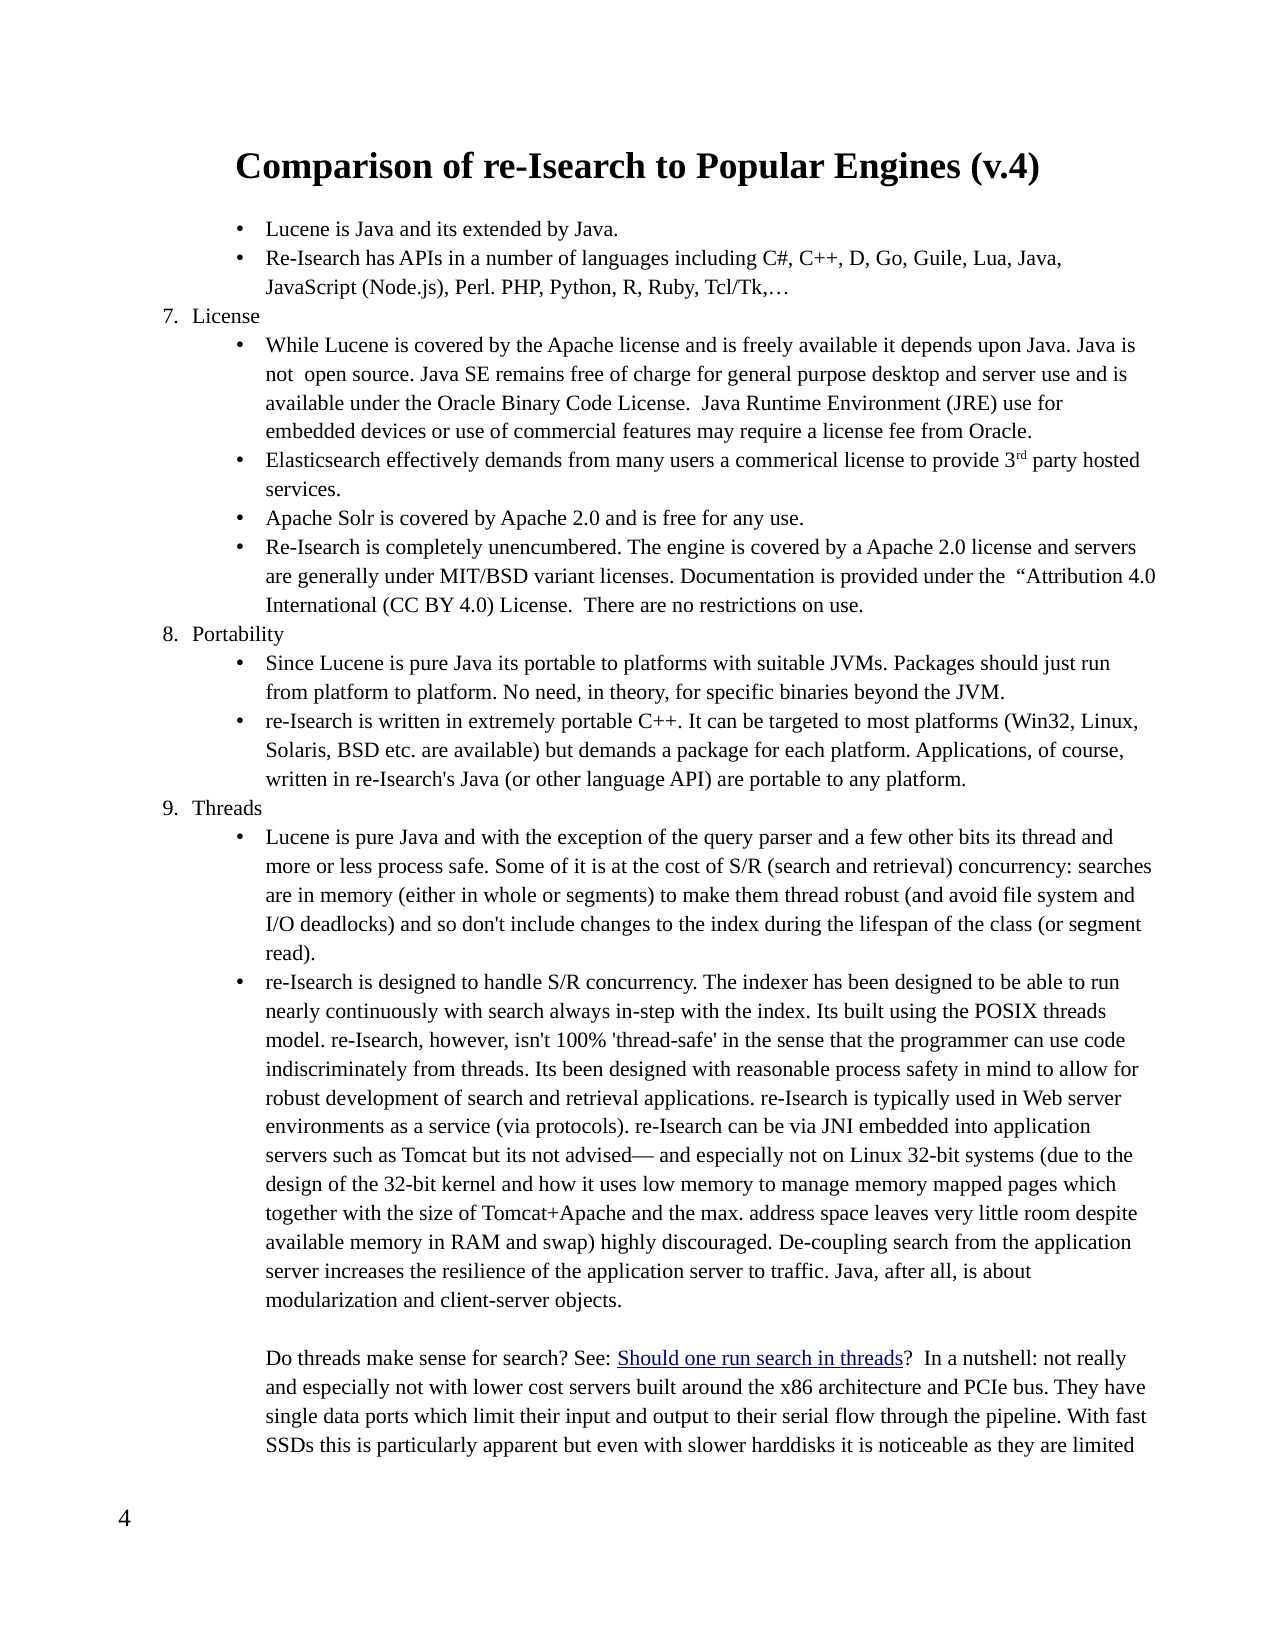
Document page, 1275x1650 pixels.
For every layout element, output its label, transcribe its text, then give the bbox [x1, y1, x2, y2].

list Do threads make sense for search? See: Should one run search in threads? In a nutshell: not really and especially not with lower cost servers built around the x86 architecture and PCIe bus. They have single data ports which limit their input and output to their serial flow through the pipeline. With fast SSDs this is particularly apparent but even with slower harddisks it is noticeable as they are limited [236, 1316, 1157, 1457]
list Apache Solr is covered by Apache 2.0 and is free for any use. [236, 505, 1157, 531]
list While Lucene is covered by the Apache license and is freely available it depends upon Java. Java is not open source. Java SE remains free of charge for general purpose desktop and server use and is available under the Oracle Binary Code License. Java Runtime Environment (JRE) use for embedded devices or use of commercial features may require a license fee from Oracle. [236, 332, 1157, 444]
list Elasticsearch effectively demands from many users a commerical license to provide 3rd party hosted services. [236, 447, 1157, 502]
list Re-Isearch has APIs in a number of languages including C#, C++, D, Go, Guile, Lua, Java, JavaScript (Node.js), Perl. PHP, Python, R, Ruby, Tcl/Tk,… [236, 245, 1157, 299]
list re-Isearch is designed to handle S/R concurrency. The indexer has been designed to be able to run nearly continuously with search always in-step with the index. Its built using the POSIX threads model. re-Isearch, however, isn't 100% 'thread-safe' in the sense that the programmer can use code indiscriminately from threads. Its been designed with reasonable process safety in mind to allow for robust development of search and retrieval applications. re-Isearch is typically used in Web server environments as a service (via protocols). re-Isearch can be via JNI embedded into application servers such as Tomcat but its not advised— and especially not on Linux 32-bit systems (due to the design of the 32-bit kernel and how it uses low memory to manage memory mapped pages which together with the size of Tomcat+Apache and the max. address space leaves very little room despite available memory in RAM and swap) highly discouraged. De-coupling search from the application server increases the resilience of the application server to traffic. Java, after all, is about modularization and client-server objects. [236, 969, 1157, 1312]
list Lucene is pure Java and with the exception of the query parser and a few other bits its thread and more or less process safe. Some of it is at the cost of S/R (search and retrieval) concurrency: searches are in memory (either in whole or segments) to make them thread robust (and avoid file system and I/O deadlocks) and so don't include changes to the index during the lifespan of the class (or segment read). [236, 824, 1157, 965]
list re-Isearch is written in extremely portable C++. It can be targeted to most platforms (Win32, Linux, Solaris, BSD etc. are available) but demands a package for each platform. Applications, of course, written in re-Isearch's Java (or other language API) are portable to any platform. [236, 708, 1157, 791]
list License [162, 303, 1157, 328]
list Lucene is Java and its extended by Java. [236, 216, 1157, 241]
list Since Lucene is pure Java its portable to platforms with suitable JVMs. Packages should just run from platform to platform. No need, in theory, for specific binaries beyond the JVM. [236, 650, 1157, 704]
list Portability [162, 621, 1157, 646]
list Re-Isearch is completely unencumbered. The engine is covered by a Apache 2.0 license and servers are generally under MIT/BSD variant licenses. Documentation is provided under the “Attribution 4.0 International (CC BY 4.0) License. There are no restrictions on use. [236, 534, 1157, 617]
list Threads [162, 795, 1157, 820]
